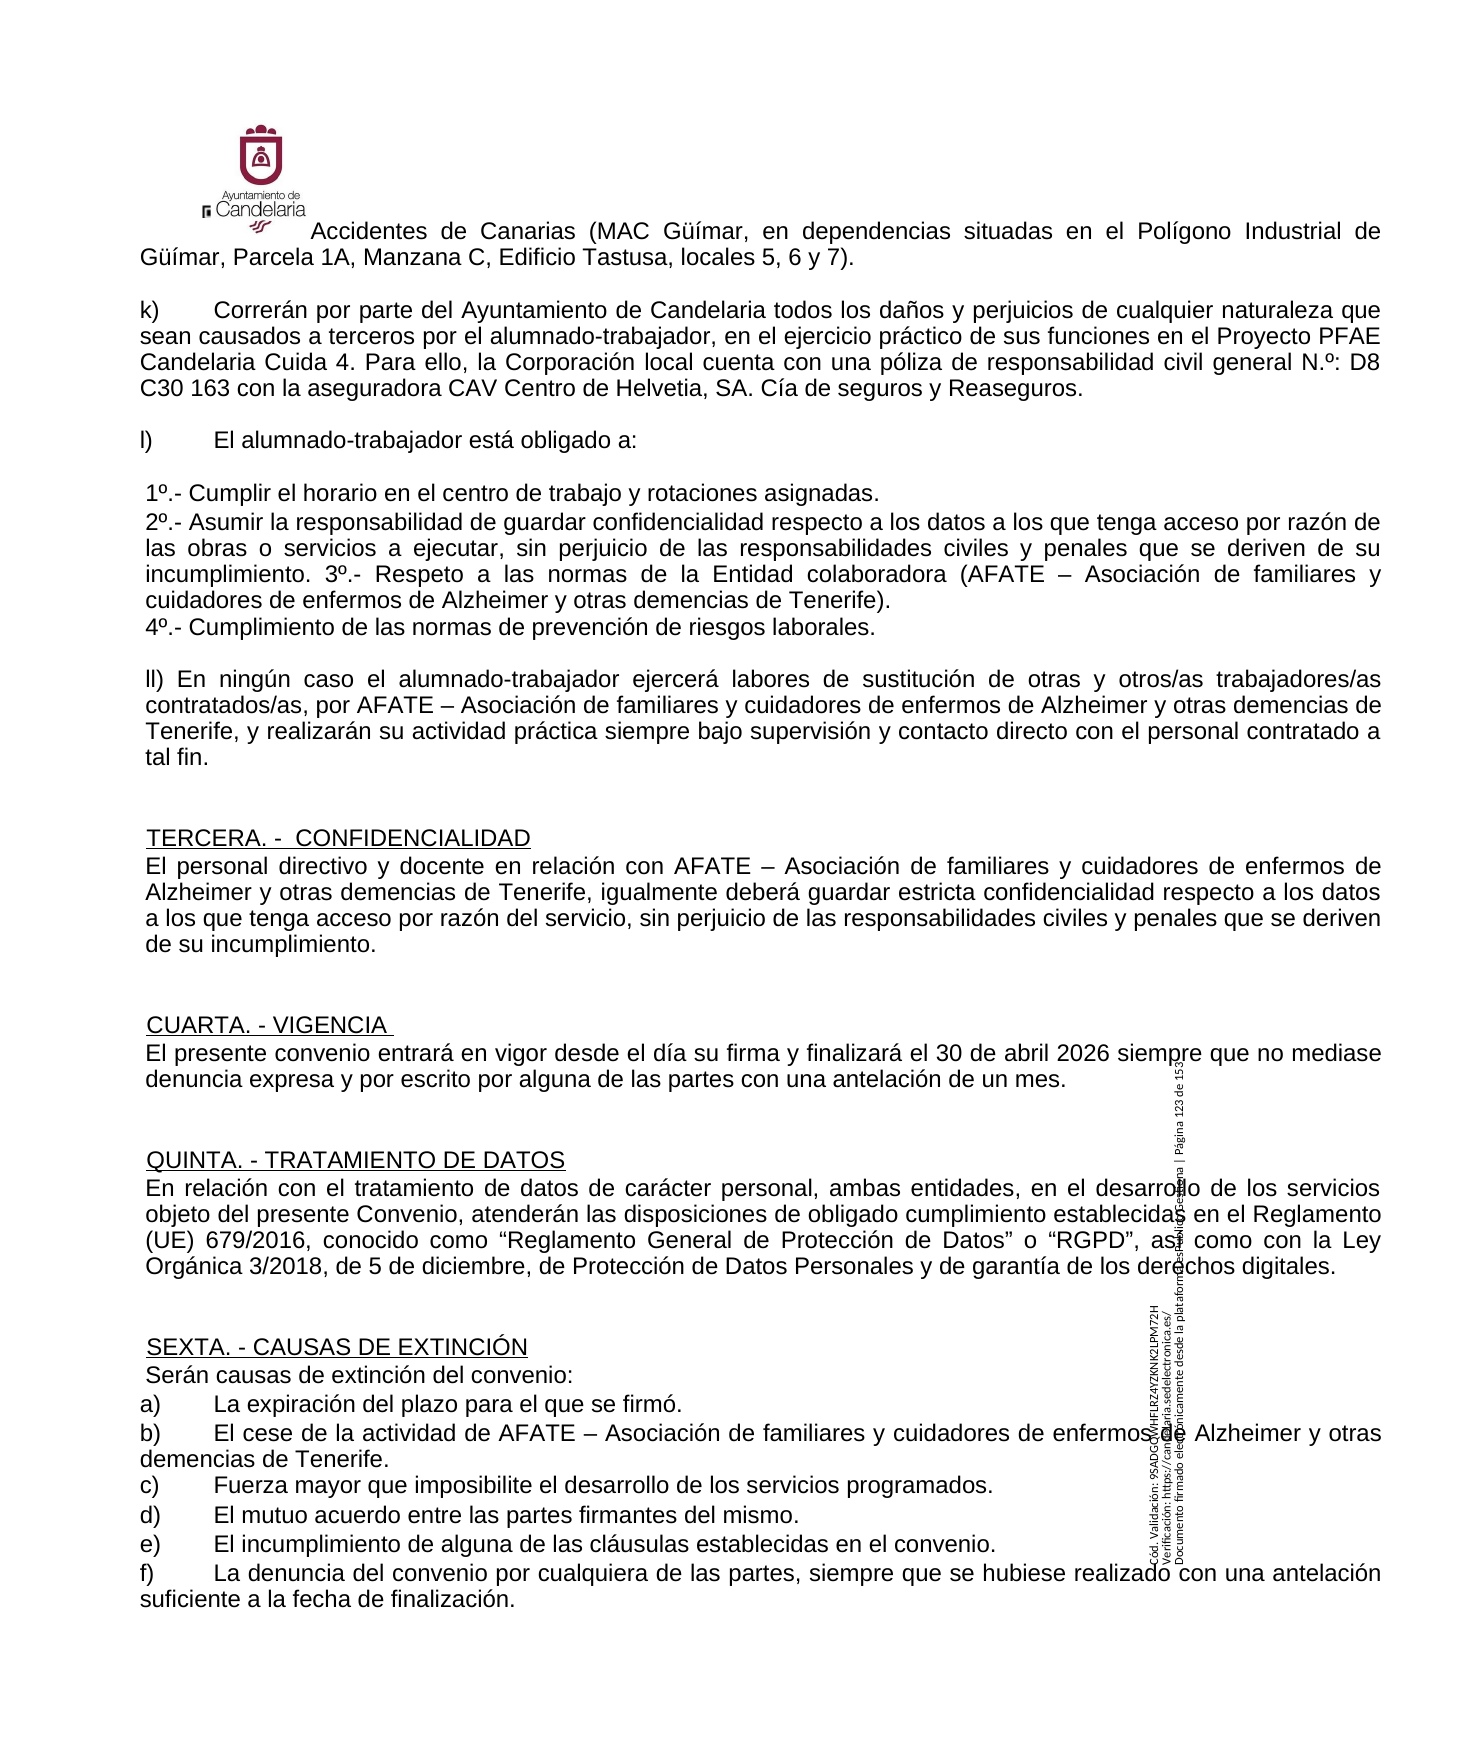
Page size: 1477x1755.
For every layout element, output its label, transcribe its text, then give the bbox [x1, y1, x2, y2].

subtitle CUARTA. - VIGENCIA [146, 1011, 1371, 1038]
list El cese de la actividad de AFATE – Asociación de familiares y cuidadores de enfermos de Alzheimer y otras demencias de Tenerife. [139, 1421, 1383, 1473]
list Correrán por parte del Ayuntamiento de Candelaria todos los daños y perjuicios de cualquier naturaleza que sean causados a terceros por el alumnado-trabajador, en el ejercicio práctico de sus funciones en el Proyecto PFAE Candelaria Cuida 4. Para ello, la Corporación local cuenta con una póliza de responsabilidad civil general N.º: D8 C30 163 con la aseguradora CAV Centro de Helvetia, SA. Cía de seguros y Reaseguros. [139, 297, 1383, 402]
text El personal directivo y docente en relación con AFATE – Asociación de familiares y cuidadores de enfermos de Alzheimer y otras demencias de Tenerife, igualmente deberá guardar estricta confidencialidad respecto a los datos a los que tenga acceso por razón del servicio, sin perjuicio de las responsabilidades civiles y penales que se deriven de su incumplimiento. [145, 854, 1383, 958]
text Serán causas de extinción del convenio: [145, 1363, 1383, 1388]
text 4º.- Cumplimiento de las normas de prevención de riesgos laborales. [145, 614, 1383, 640]
list La expiración del plazo para el que se firmó. [139, 1392, 1383, 1418]
subtitle SEXTA. - CAUSAS DE EXTINCIÓN [146, 1333, 1371, 1360]
text En relación con el tratamiento de datos de carácter personal, ambas entidades, en el desarrollo de los servicios objeto del presente Convenio, atenderán las disposiciones de obligado cumplimiento establecidas en el Reglamento (UE) 679/2016, conocido como “Reglamento General de Protección de Datos” o “RGPD”, así como con la Ley Orgánica 3/2018, de 5 de diciembre, de Protección de Datos Personales y de garantía de los derechos digitales. [145, 1176, 1383, 1280]
text El presente convenio entrará en vigor desde el día su firma y finalizará el 30 de abril 2026 siempre que no mediase denuncia expresa y por escrito por alguna de las partes con una antelación de un mes. [145, 1041, 1383, 1093]
list Fuerza mayor que imposibilite el desarrollo de los servicios programados. [139, 1473, 1383, 1499]
subtitle TERCERA. - CONFIDENCIALIDAD [146, 824, 1371, 852]
list El alumnado-trabajador está obligado a: [139, 428, 1383, 454]
list El incumplimiento de alguna de las cláusulas establecidas en el convenio. [139, 1531, 1383, 1557]
list Accidentes de Canarias (MAC Güímar, en dependencias situadas en el Polígono Industrial de Güímar, Parcela 1A, Manzana C, Edificio Tastusa, locales 5, 6 y 7). [139, 219, 1383, 271]
text ll) En ningún caso el alumnado-trabajador ejercerá labores de sustitución de otras y otros/as trabajadores/as contratados/as, por AFATE – Asociación de familiares y cuidadores de enfermos de Alzheimer y otras demencias de Tenerife, y realizarán su actividad práctica siempre bajo supervisión y contacto directo con el personal contratado a tal fin. [145, 667, 1383, 771]
text 2º.- Asumir la responsabilidad de guardar confidencialidad respecto a los datos a los que tenga acceso por razón de las obras o servicios a ejecutar, sin perjuicio de las responsabilidades civiles y penales que se deriven de su incumplimiento. 3º.- Respeto a las normas de la Entidad colaboradora (AFATE – Asociación de familiares y cuidadores de enfermos de Alzheimer y otras demencias de Tenerife). [145, 510, 1383, 614]
text 1º.- Cumplir el horario en el centro de trabajo y rotaciones asignadas. [145, 481, 1383, 507]
list El mutuo acuerdo entre las partes firmantes del mismo. [139, 1502, 1383, 1528]
list La denuncia del convenio por cualquiera de las partes, siempre que se hubiese realizado con una antelación suficiente a la fecha de finalización. [139, 1560, 1383, 1612]
subtitle QUINTA. - TRATAMIENTO DE DATOS [146, 1146, 1371, 1173]
